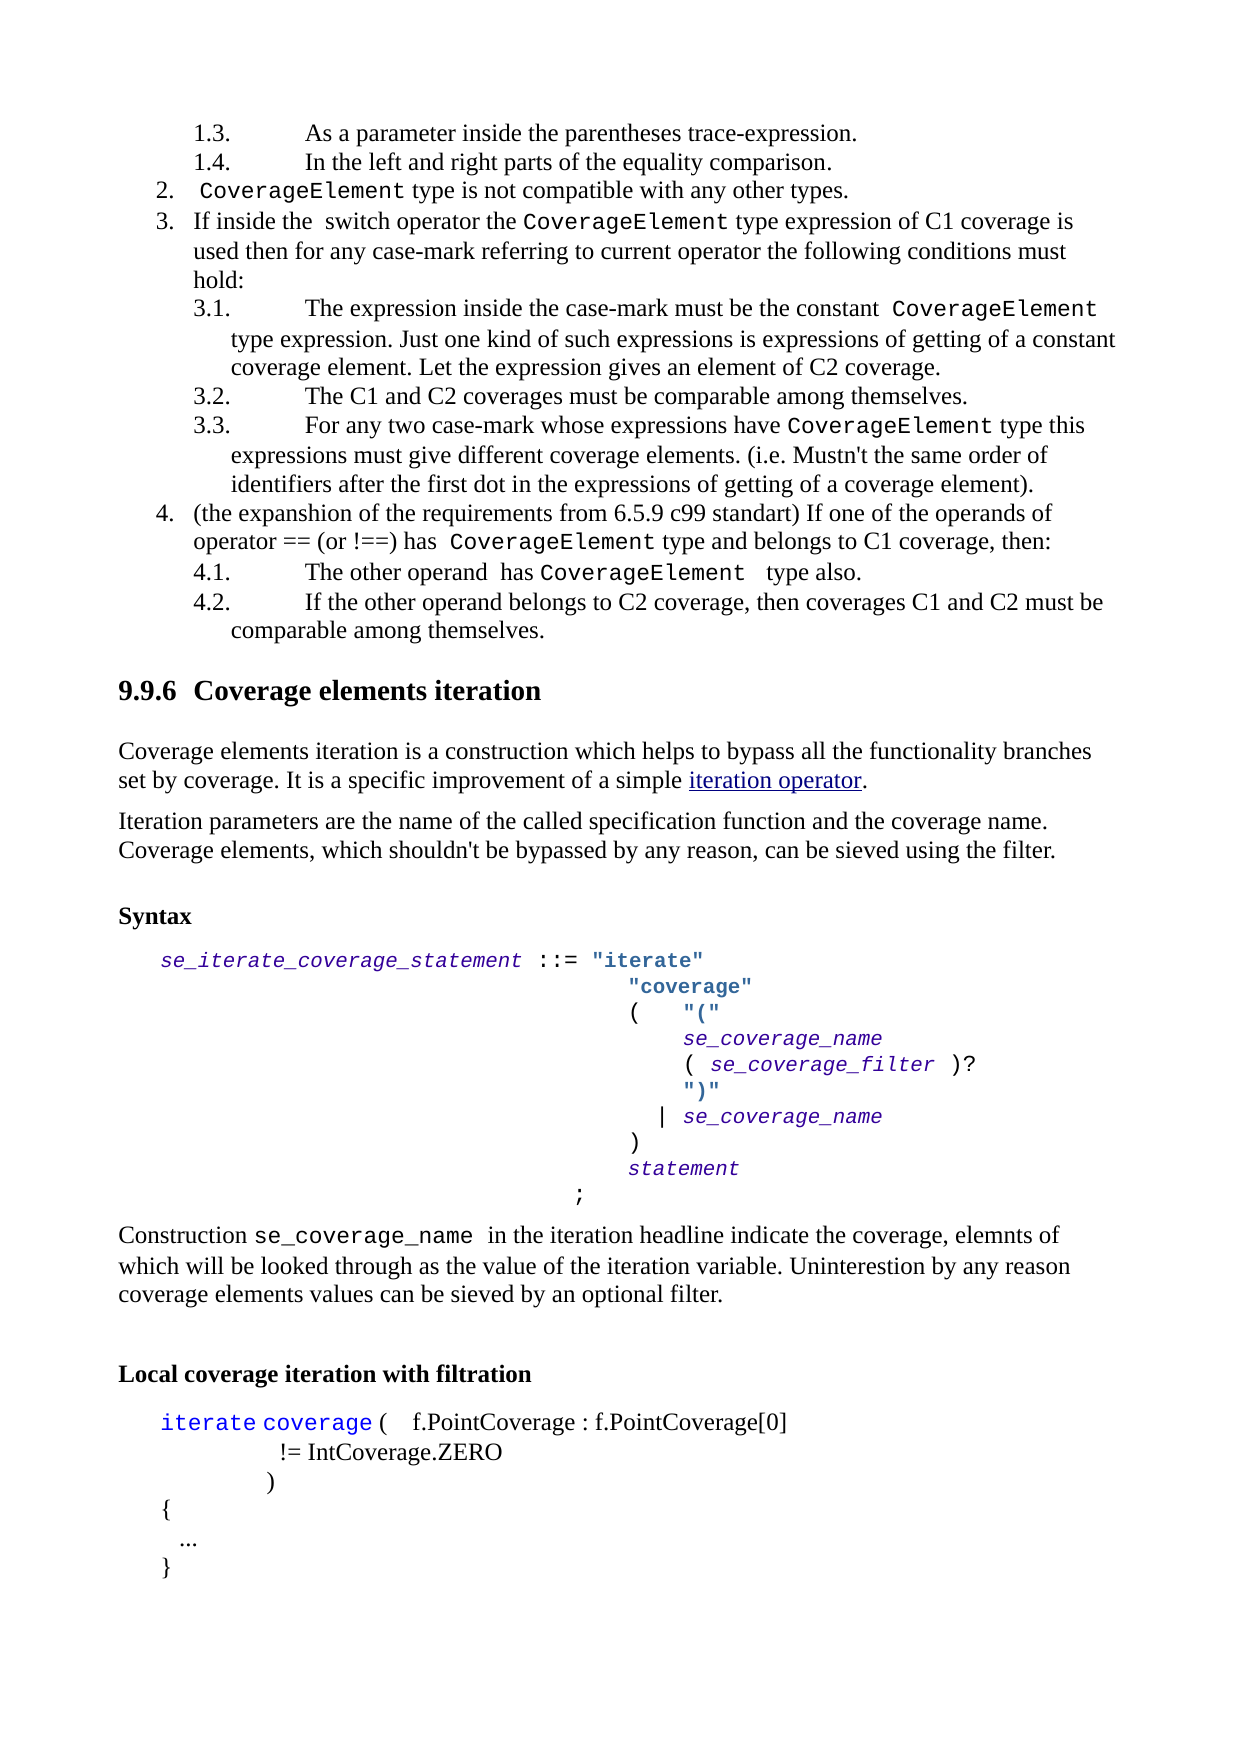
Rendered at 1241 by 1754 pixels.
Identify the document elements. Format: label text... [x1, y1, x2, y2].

list As a parameter inside the parentheses trace-expression. [193, 118, 1122, 147]
subtitle Syntax [118, 901, 1122, 930]
list The C1 and C2 coverages must be comparable among themselves. [193, 381, 1122, 410]
text Iteration parameters are the name of the called specification function and the coverage name. Coverage elements, which shouldn't be bypassed by any reason, can be sieved using the filter. [118, 806, 1122, 864]
list CoverageElement type is not compatible with any other types. [156, 176, 1122, 206]
text Coverage elements iteration is a construction which helps to bypass all the functionality branches set by coverage. It is a specific improvement of a simple iteration operator. [118, 736, 1122, 794]
list If inside the switch operator the CoverageElement type expression of C1 coverage is used then for any case-mark referring to current operator the following conditions must hold: [156, 206, 1122, 293]
list For any two case-mark whose expressions have CoverageElement type this expressions must give different coverage elements. (i.e. Mustn't the same order of identifiers after the first dot in the expressions of getting of a coverage element). [193, 410, 1122, 498]
text iterate coverage ( f.PointCoverage : f.PointCoverage[0] != IntCoverage.ZERO ) { ... } [160, 1407, 1122, 1581]
list In the left and right parts of the equality comparison. [193, 147, 1122, 176]
list (the expanshion of the requirements from 6.5.9 c99 standart) If one of the operands of operator == (or !==) has CoverageElement type and belongs to C1 coverage, then: [156, 498, 1122, 557]
text Construction se_coverage_name in the iteration headline indicate the coverage, elemnts of which will be looked through as the value of the iteration variable. Uninterestion by any reason coverage elements values can be sieved by an optional filter. [118, 1221, 1122, 1308]
subtitle Local coverage iteration with filtration [118, 1359, 1122, 1388]
list If the other operand belongs to C2 coverage, then coverages C1 and C2 must be comparable among themselves. [193, 587, 1122, 644]
list The expression inside the case-mark must be the constant CoverageElement type expression. Just one kind of such expressions is expressions of getting of a constant coverage element. Let the expression gives an element of C2 coverage. [193, 293, 1122, 381]
list The other operand has CoverageElement type also. [193, 557, 1122, 587]
subtitle Coverage elements iteration [118, 673, 1122, 707]
text se_iterate_coverage_statement ::= "iterate" "coverage" ( "(" se_coverage_name ( se_coverage_filter )? ")" | se_coverage_name ) statement ; [160, 949, 1122, 1208]
